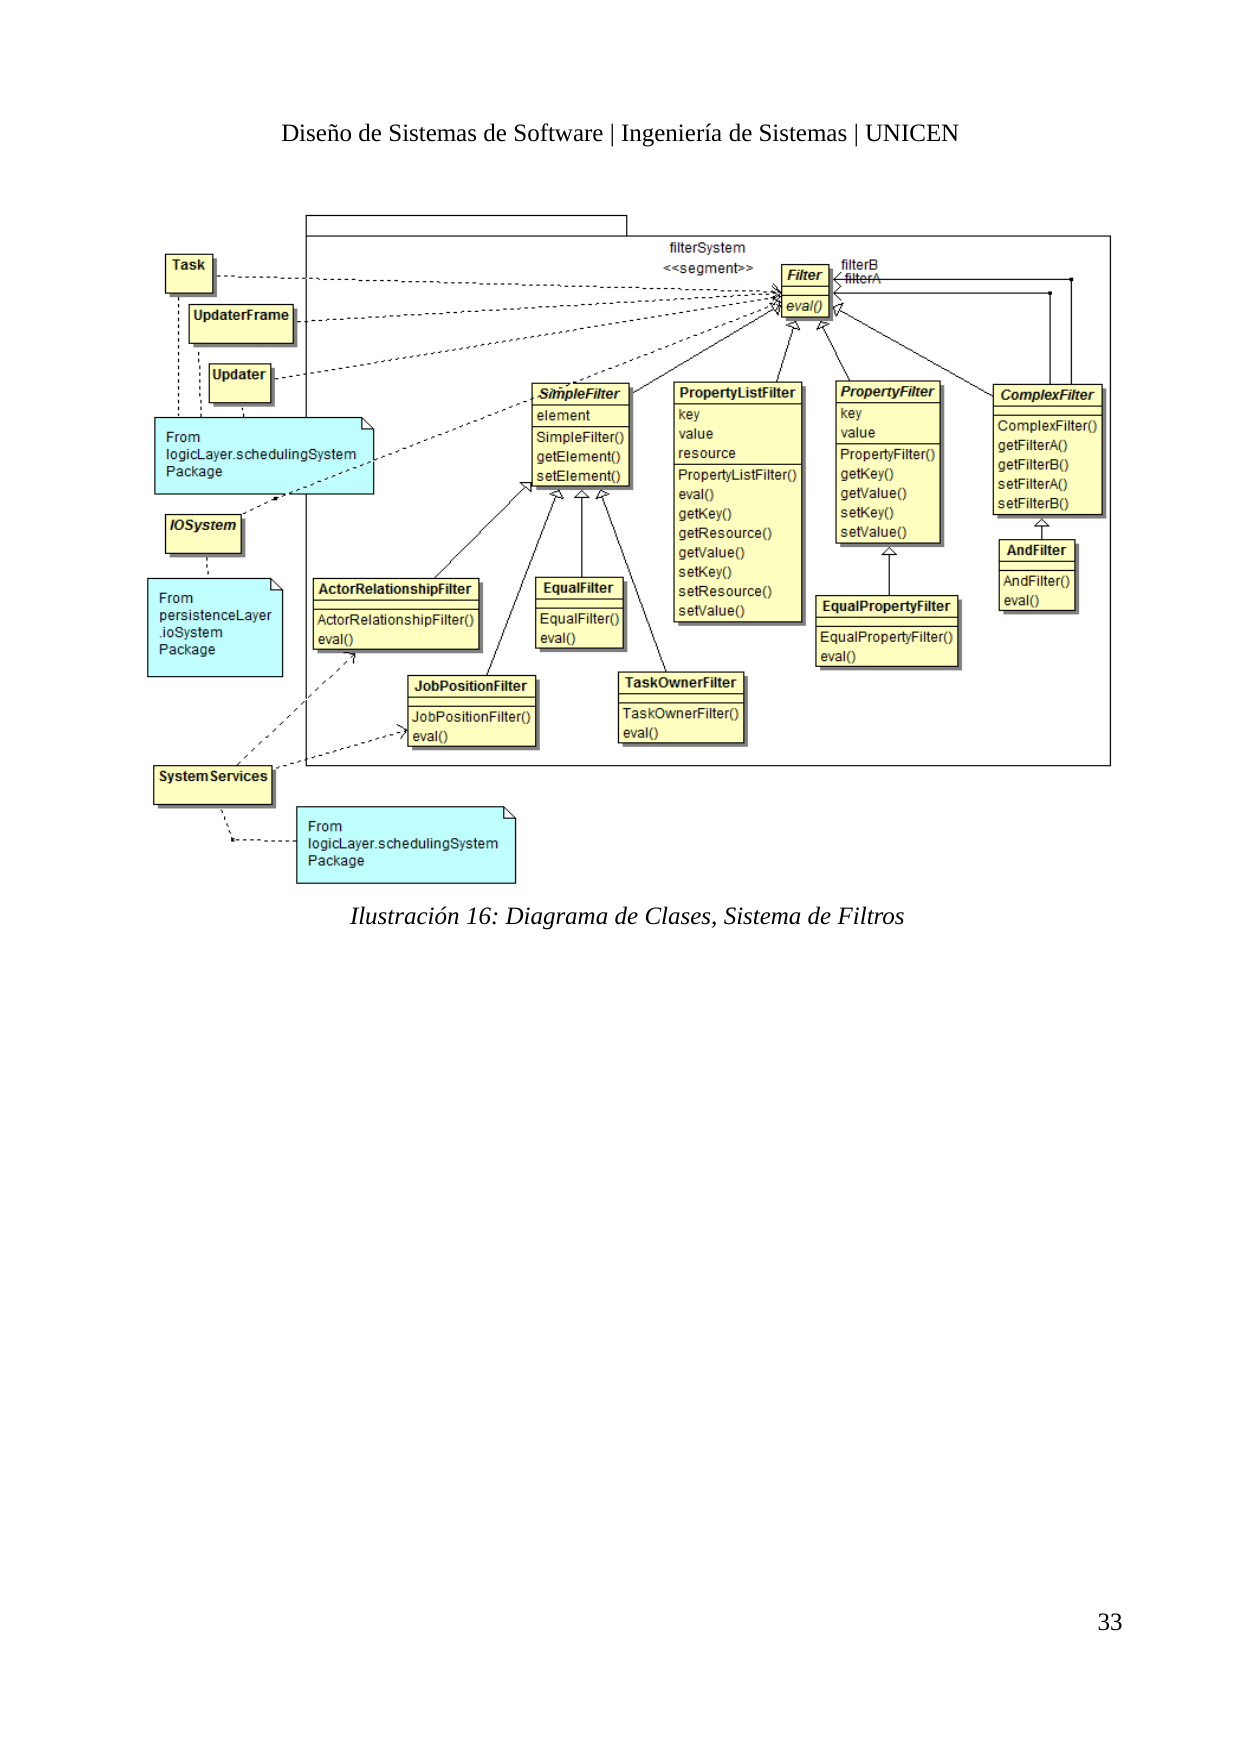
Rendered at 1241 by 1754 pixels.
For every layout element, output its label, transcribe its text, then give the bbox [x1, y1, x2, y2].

picture [139, 208, 1117, 893]
text Ilustración 16: Diagrama de Clases, Sistema de Filtros [123, 901, 1133, 930]
